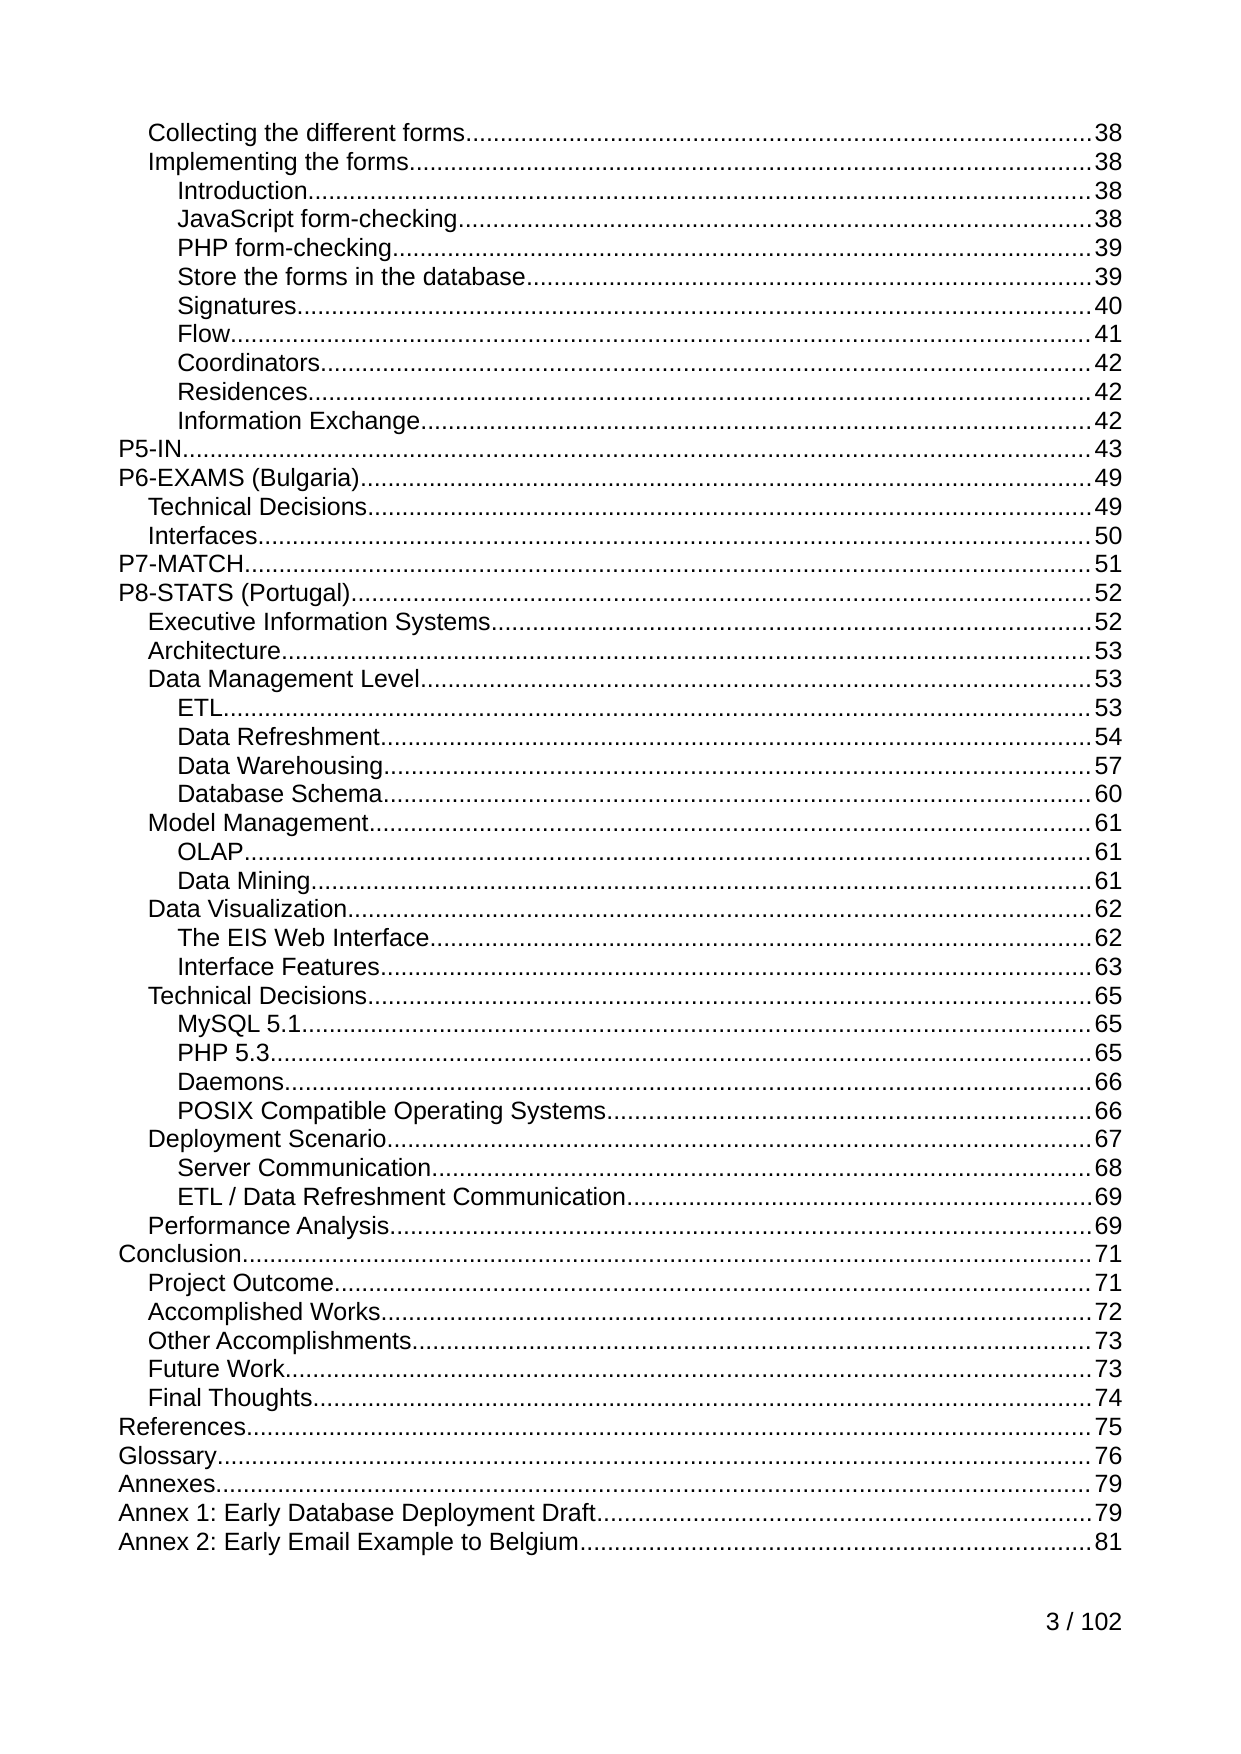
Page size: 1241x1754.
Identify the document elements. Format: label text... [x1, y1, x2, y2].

text Data Management Level 53 [148, 664, 1122, 693]
text MySQL 5.1 65 [177, 1009, 1122, 1038]
text Deployment Scenario 67 [148, 1124, 1122, 1153]
text Introduction 38 [177, 176, 1122, 204]
text Interface Features 63 [177, 952, 1122, 981]
text Signatures 40 [177, 291, 1122, 319]
text Store the forms in the database 39 [177, 262, 1122, 291]
text Model Management 61 [148, 808, 1122, 837]
text Coordinators 42 [177, 348, 1122, 377]
text Annex 2: Early Email Example to Belgium 81 [118, 1527, 1122, 1556]
text Data Visualization 62 [148, 894, 1122, 923]
text Database Schema 60 [177, 779, 1122, 808]
text References 75 [118, 1412, 1122, 1441]
text Future Work 73 [148, 1354, 1122, 1383]
text Glossary 76 [118, 1441, 1122, 1469]
text Accomplished Works 72 [148, 1297, 1122, 1326]
text P6-EXAMS (Bulgaria) 49 [118, 463, 1122, 492]
text Interfaces 50 [148, 521, 1122, 549]
text POSIX Compatible Operating Systems 66 [177, 1096, 1122, 1124]
text P8-STATS (Portugal) 52 [118, 578, 1122, 607]
text Conclusion 71 [118, 1239, 1122, 1268]
text Implementing the forms 38 [148, 147, 1122, 176]
text JavaScript form-checking 38 [177, 204, 1122, 233]
text Data Warehousing 57 [177, 751, 1122, 779]
text Technical Decisions 65 [148, 981, 1122, 1009]
text Executive Information Systems 52 [148, 607, 1122, 636]
text PHP form-checking 39 [177, 233, 1122, 262]
text The EIS Web Interface 62 [177, 923, 1122, 952]
text P7-MATCH 51 [118, 549, 1122, 578]
text Residences 42 [177, 377, 1122, 406]
text Technical Decisions 49 [148, 492, 1122, 521]
text Architecture 53 [148, 636, 1122, 664]
text Flow 41 [177, 319, 1122, 348]
text Daemons 66 [177, 1067, 1122, 1096]
text ETL 53 [177, 693, 1122, 722]
text PHP 5.3 65 [177, 1038, 1122, 1067]
text OLAP 61 [177, 837, 1122, 866]
text Performance Analysis 69 [148, 1211, 1122, 1239]
text Data Mining 61 [177, 866, 1122, 894]
text Server Communication 68 [177, 1153, 1122, 1182]
text Annex 1: Early Database Deployment Draft 79 [118, 1498, 1122, 1527]
text Final Thoughts 74 [148, 1383, 1122, 1412]
text Collecting the different forms 38 [148, 118, 1122, 147]
text P5-IN 43 [118, 434, 1122, 463]
text Annexes 79 [118, 1469, 1122, 1498]
text Information Exchange 42 [177, 406, 1122, 434]
text ETL / Data Refreshment Communication 69 [177, 1182, 1122, 1211]
text Project Outcome 71 [148, 1268, 1122, 1297]
text Data Refreshment 54 [177, 722, 1122, 751]
text Other Accomplishments 73 [148, 1326, 1122, 1354]
